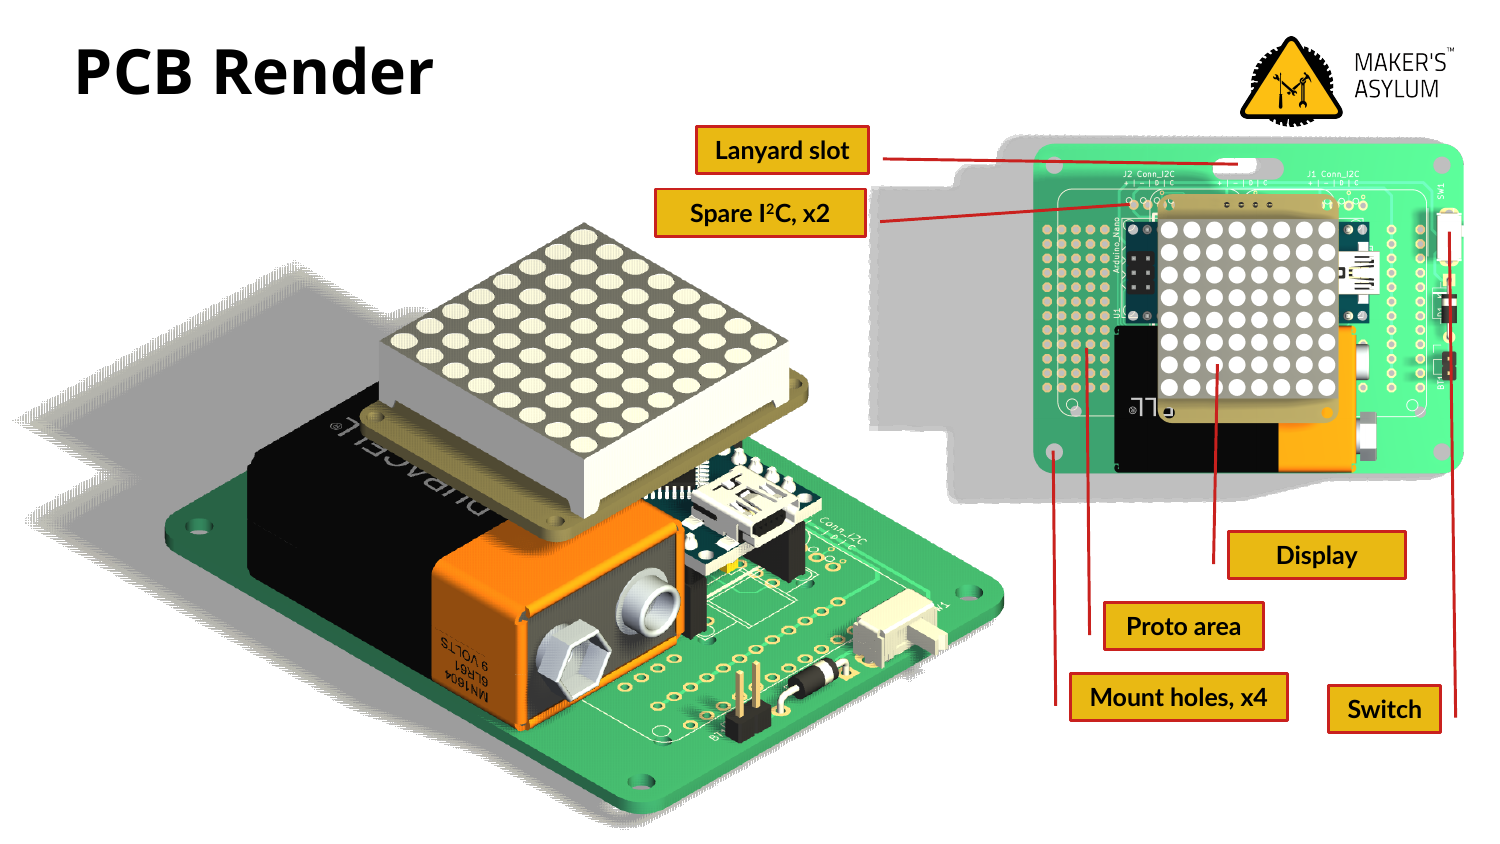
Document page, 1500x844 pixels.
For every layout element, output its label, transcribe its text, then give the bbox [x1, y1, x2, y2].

text_box Mount holes, x4 [1070, 673, 1287, 721]
text_box Display [1228, 531, 1405, 579]
picture [1240, 36, 1454, 128]
text_box Spare I2C, x2 [655, 189, 865, 236]
text_box PCB Render [58, 11, 822, 127]
picture [11, 129, 1466, 839]
text_box Proto area [1104, 602, 1264, 650]
text_box Lanyard slot [697, 126, 868, 174]
text_box Switch [1329, 685, 1441, 732]
